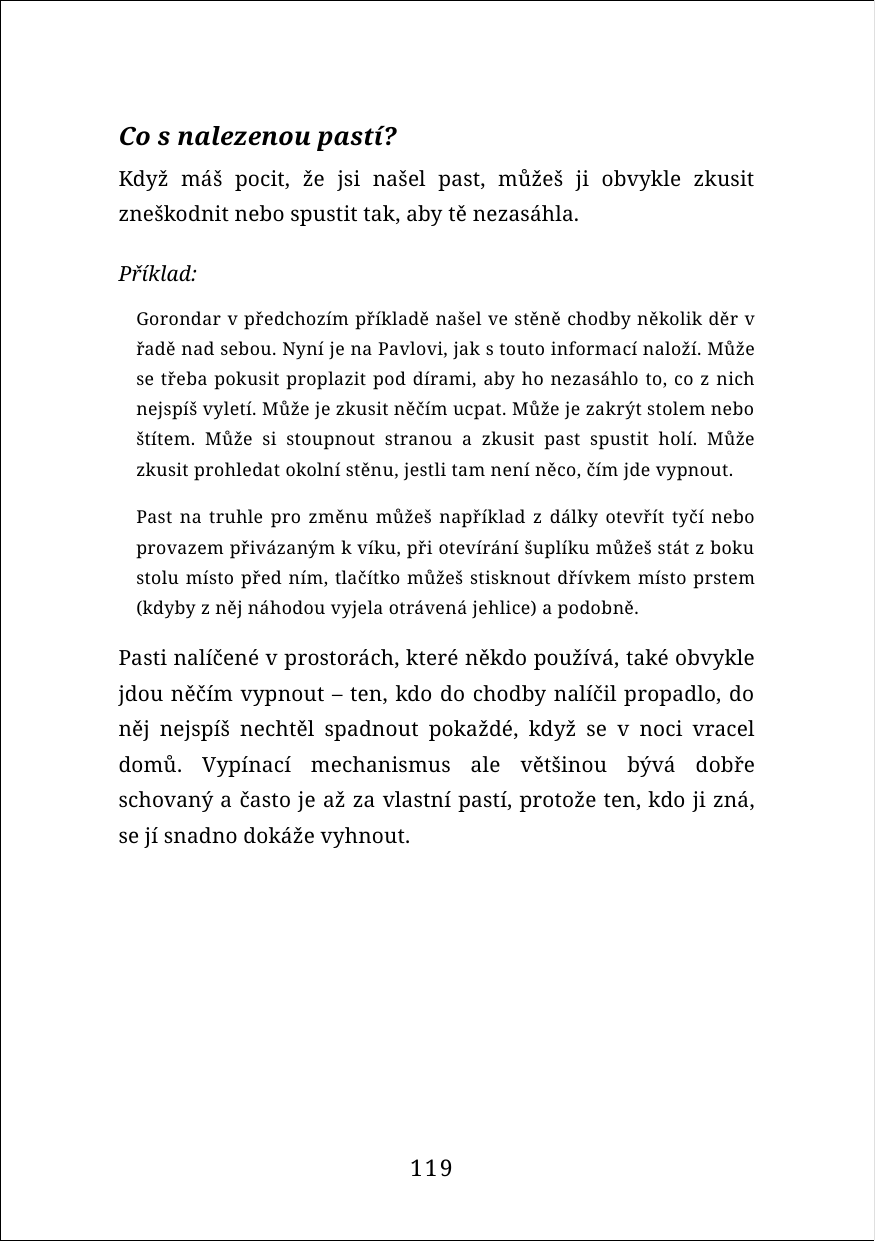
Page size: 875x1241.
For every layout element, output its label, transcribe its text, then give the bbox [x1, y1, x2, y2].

text Past na truhle pro změnu můžeš například z dálky otevřít tyčí nebo provazem přivázaným k víku, při otevírání šuplíku můžeš stát z boku stolu místo před ním, tlačítko můžeš stisknout dřívkem místo prstem (kdyby z něj náhodou vyjela otrávená jehlice) a podobně. [136, 505, 756, 620]
subtitle Co s nalezenou pastí? [118, 118, 756, 152]
text Pasti nalíčené v prostorách, které někdo používá, také obvykle jdou něčím vypnout – ten, kdo do chodby nalíčil propadlo, do něj nejspíš nechtěl spadnout pokaždé, když se v noci vracel domů. Vypínací mechanismus ale většinou bývá dobře schovaný a často je až za vlastní pastí, protože ten, kdo ji zná, se jí snadno dokáže vyhnout. [118, 643, 756, 849]
text Gorondar v předchozím příkladě našel ve stěně chodby několik děr v řadě nad sebou. Nyní je na Pavlovi, jak s touto informací naloží. Může se třeba pokusit proplazit pod dírami, aby ho nezasáhlo to, co z nich nejspíš vyletí. Může je zkusit něčím ucpat. Může je zakrýt stolem nebo štítem. Může si stoupnout stranou a zkusit past spustit holí. Může zkusit prohledat okolní stěnu, jestli tam není něco, čím jde vypnout. [136, 306, 756, 481]
text Když máš pocit, že jsi našel past, můžeš ji obvykle zkusit zneškodnit nebo spustit tak, aby tě nezasáhla. [118, 164, 756, 228]
text Příklad: [118, 259, 756, 287]
